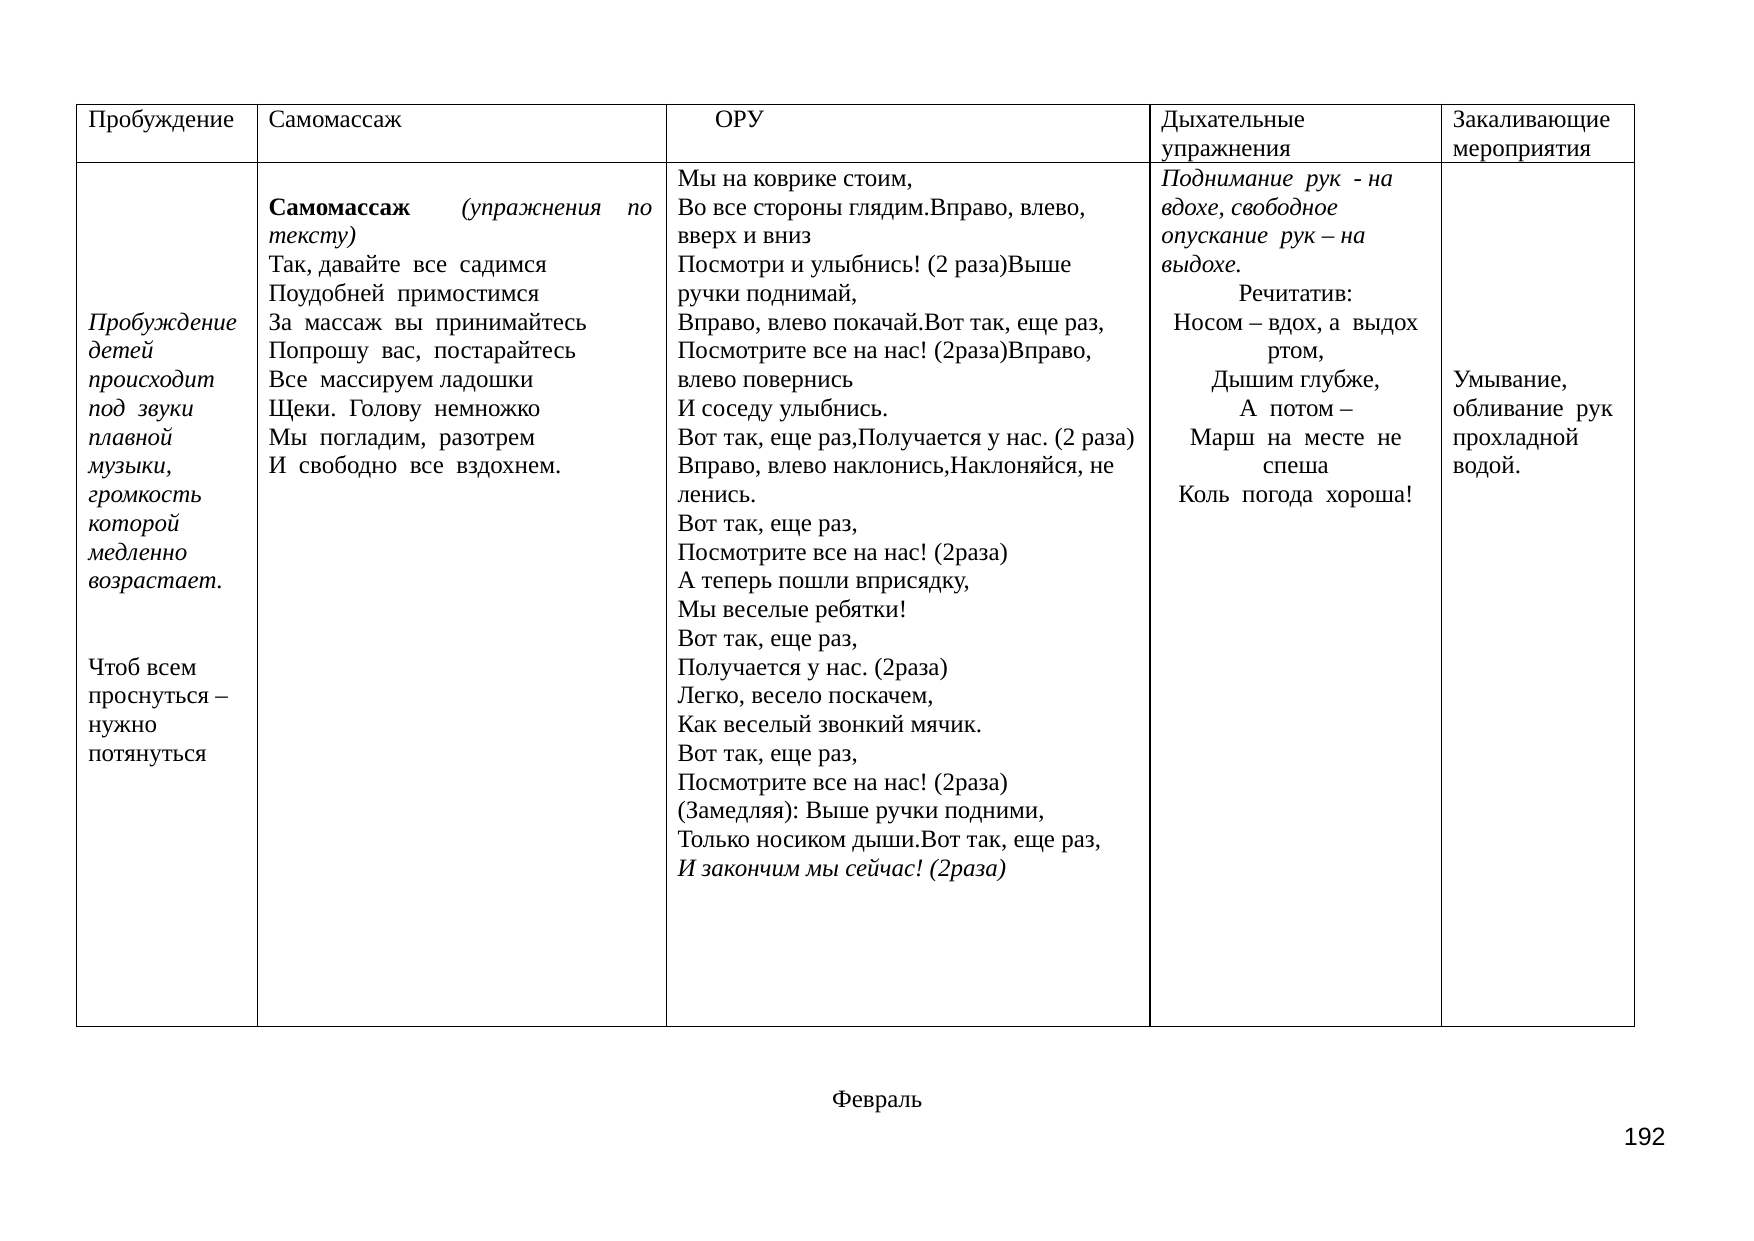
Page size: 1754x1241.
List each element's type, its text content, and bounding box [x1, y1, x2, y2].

table_cell Самомассаж (упражнения по тексту) Так, давайте все садимся Поудобней примостимся За массаж вы принимайтесь Попрошу вас, постарайтесь Все массируем ладошки Щеки. Голову немножко Мы погладим, разотрем И свободно все вздохнем. [258, 163, 666, 1026]
table_header Самомассаж [258, 105, 666, 162]
table_cell Мы на коврике стоим, Во все стороны глядим.Вправо, влево, вверх и вниз Посмотри и улыбнись! (2 раза)Выше ручки поднимай, Вправо, влево покачай.Вот так, еще раз, Посмотрите все на нас! (2раза)Вправо, влево повернись И соседу улыбнись. Вот так, еще раз,Получается у нас. (2 раза) Вправо, влево наклонись,Наклоняйся, не ленись. Вот так, еще раз, Посмотрите все на нас! (2раза) А теперь пошли вприсядку, Мы веселые ребятки! Вот так, еще раз, Получается у нас. (2раза) Легко, весело поскачем, Как веселый звонкий мячик. Вот так, еще раз, Посмотрите все на нас! (2раза) (Замедляя): Выше ручки подними, Только носиком дыши.Вот так, еще раз, И закончим мы сейчас! (2раза) [667, 163, 1149, 1026]
table_header ОРУ [667, 105, 1149, 162]
table_header Пробуждение [77, 105, 257, 162]
table_header Дыхательные упражнения [1151, 105, 1441, 162]
text Февраль [89, 1084, 1665, 1113]
table_cell Поднимание рук - на вдохе, свободное опускание рук – на выдохе. Речитатив: Носом – вдох, а выдох ртом, Дышим глубже, А потом – Марш на месте не спеша Коль погода хороша! [1151, 163, 1441, 1026]
table_cell Пробуждение детей происходит под звуки плавной музыки, громкость которой медленно возрастает. Чтоб всем проснуться – нужно потянуться [77, 163, 257, 1026]
table_cell Умывание, обливание рук прохладной водой. [1442, 163, 1634, 1026]
table_header Закаливающие мероприятия [1442, 105, 1634, 162]
